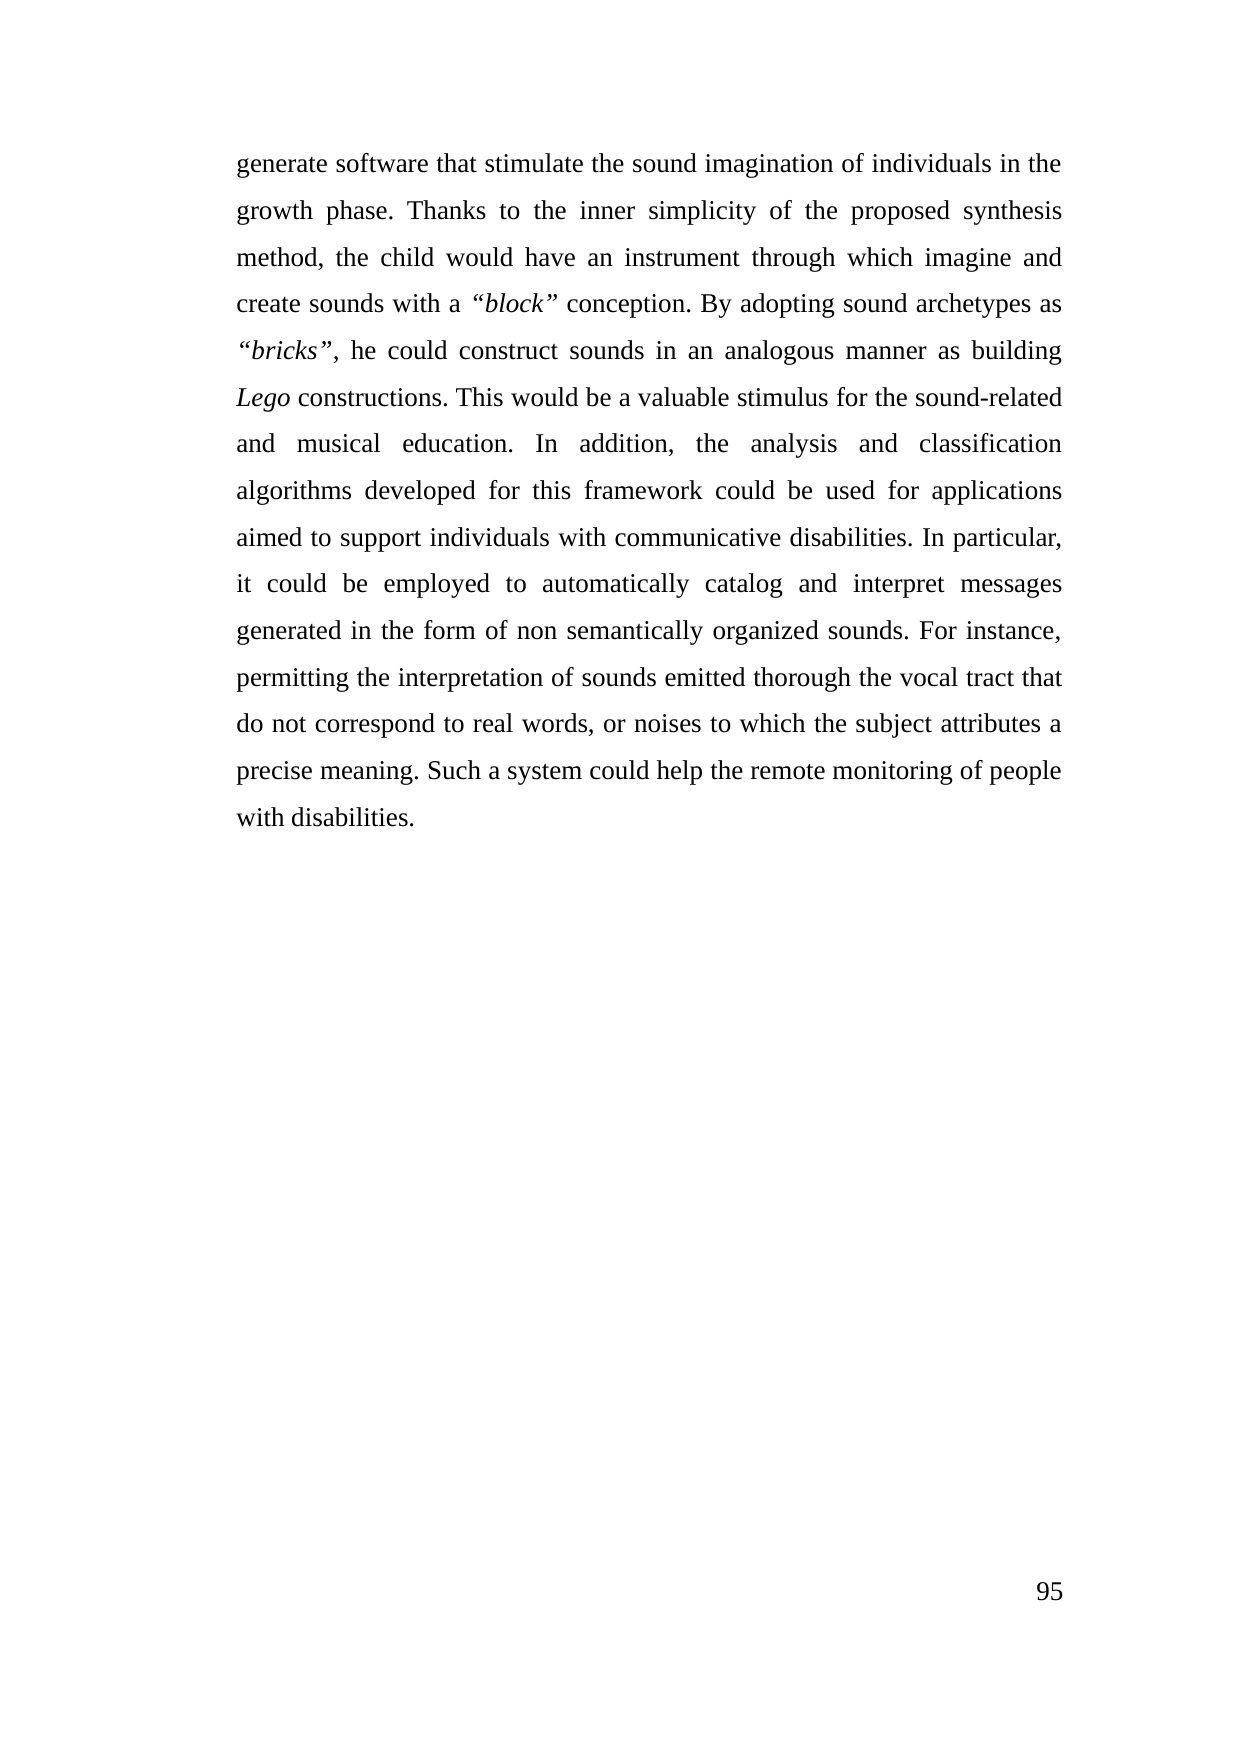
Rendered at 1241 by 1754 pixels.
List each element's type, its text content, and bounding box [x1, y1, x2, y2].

text generate software that stimulate the sound imagination of individuals in the growth phase. Thanks to the inner simplicity of the proposed synthesis method, the child would have an instrument through which imagine and create sounds with a “block” conception. By adopting sound archetypes as “bricks”, he could construct sounds in an analogous manner as building Lego constructions. This would be a valuable stimulus for the sound-related and musical education. In addition, the analysis and classification algorithms developed for this framework could be used for applications aimed to support individuals with communicative disabilities. In particular, it could be employed to automatically catalog and interpret messages generated in the form of non semantically organized sounds. For instance, permitting the interpretation of sounds emitted thorough the vocal tract that do not correspond to real words, or noises to which the subject attributes a precise meaning. Such a system could help the remote monitoring of people with disabilities. [236, 148, 1063, 832]
